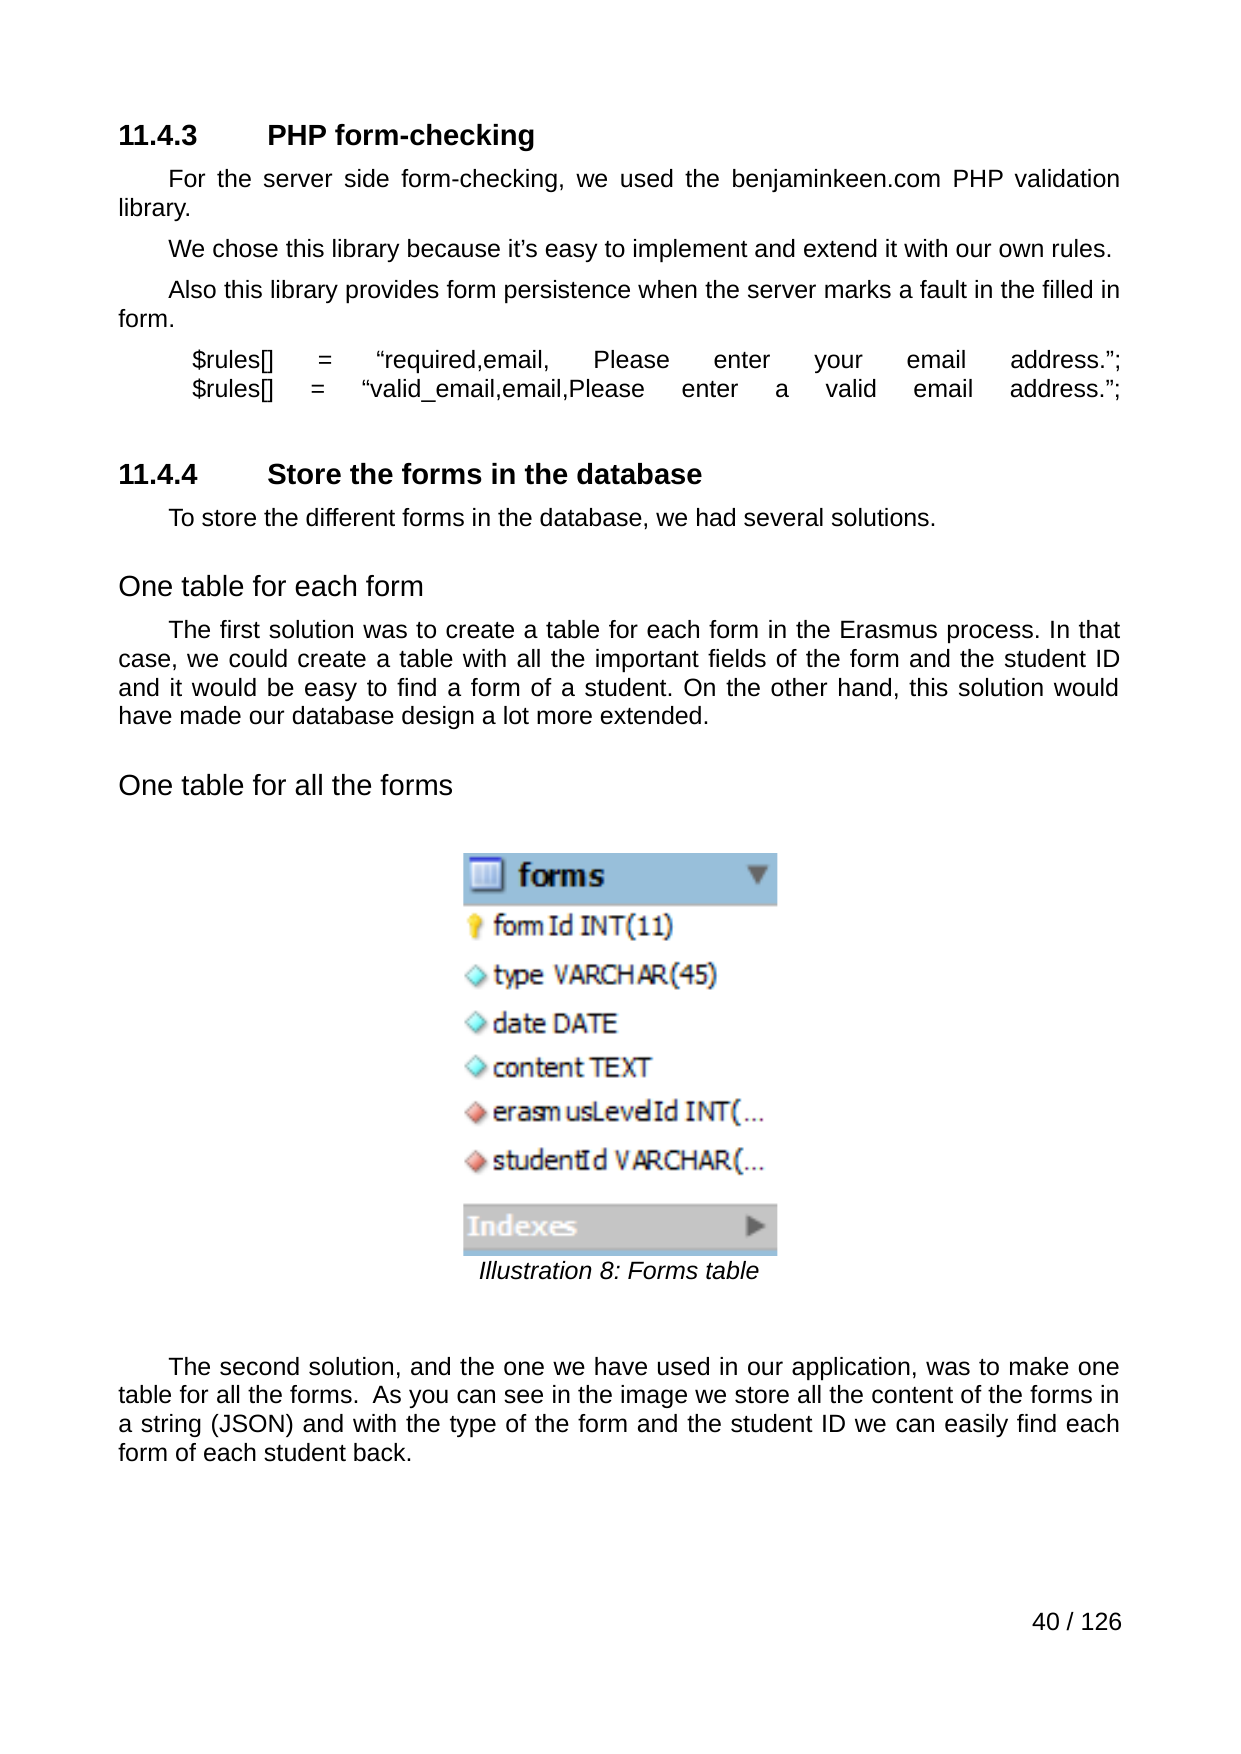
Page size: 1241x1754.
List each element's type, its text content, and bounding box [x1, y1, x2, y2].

text We chose this library because it’s easy to implement and extend it with our own rules. [118, 234, 1122, 263]
text Illustration 8: Forms table [463, 1256, 777, 1284]
text To store the different forms in the database, we had several solutions. [118, 503, 1122, 531]
text $rules[] = “required,email, Please enter your email address.”; $rules[] = “valid_email,email,Please enter a valid email address.”; [118, 345, 1122, 432]
text For the server side form-checking, we used the benjaminkeen.com PHP validation library. [118, 164, 1122, 222]
text The first solution was to create a table for each form in the Erasmus process. In that case, we could create a table with all the important fields of the form and the student ID and it would be easy to find a form of a student. On the other hand, this solution would have made our database design a lot more extended. [118, 615, 1122, 730]
subtitle One table for all the forms [118, 767, 1122, 801]
subtitle PHP form-checking [118, 118, 1122, 152]
text Also this library provides form persistence when the server marks a fault in the filled in form. [118, 275, 1122, 333]
subtitle Store the forms in the database [118, 457, 1122, 490]
text The second solution, and the one we have used in our application, was to make one table for all the forms. As you can see in the image we store all the content of the forms in a string (JSON) and with the type of the form and the student ID we can easily find each form of each student back. [118, 1352, 1122, 1467]
subtitle One table for each form [118, 569, 1122, 602]
picture [463, 853, 778, 1256]
